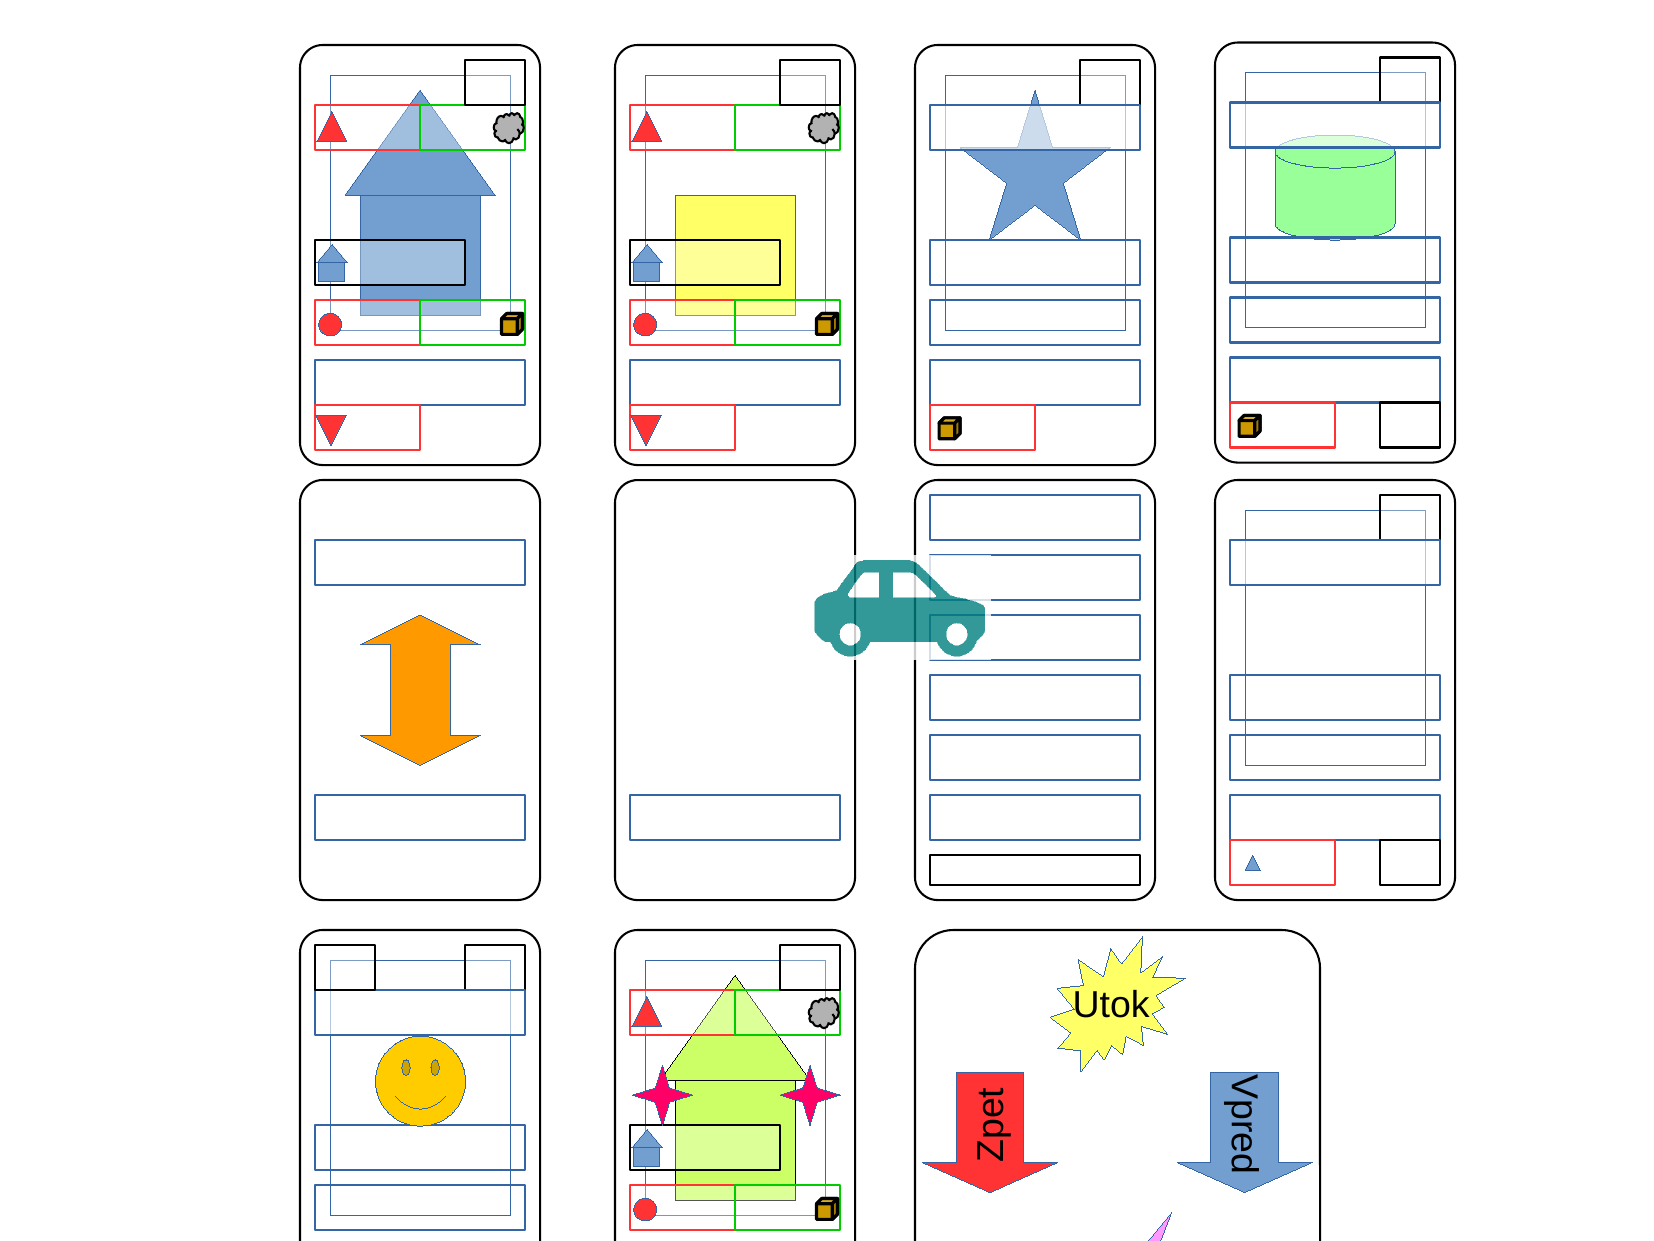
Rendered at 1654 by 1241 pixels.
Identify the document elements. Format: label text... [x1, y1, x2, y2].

text_box Zpet [922, 1072, 1058, 1193]
text_box [300, 480, 541, 901]
text_box [915, 45, 1156, 466]
text_box Inventar [1148, 1212, 1172, 1241]
text_box [300, 45, 541, 466]
text_box [915, 480, 1156, 901]
text_box [615, 45, 856, 466]
text_box [300, 930, 541, 1241]
text_box Utok [1050, 936, 1186, 1072]
text_box [915, 930, 1321, 1241]
text_box [1215, 42, 1456, 463]
text_box [1215, 480, 1456, 901]
text_box [615, 930, 856, 1241]
text_box Vpred [1177, 1072, 1313, 1193]
picture [810, 555, 991, 660]
text_box [615, 480, 856, 901]
